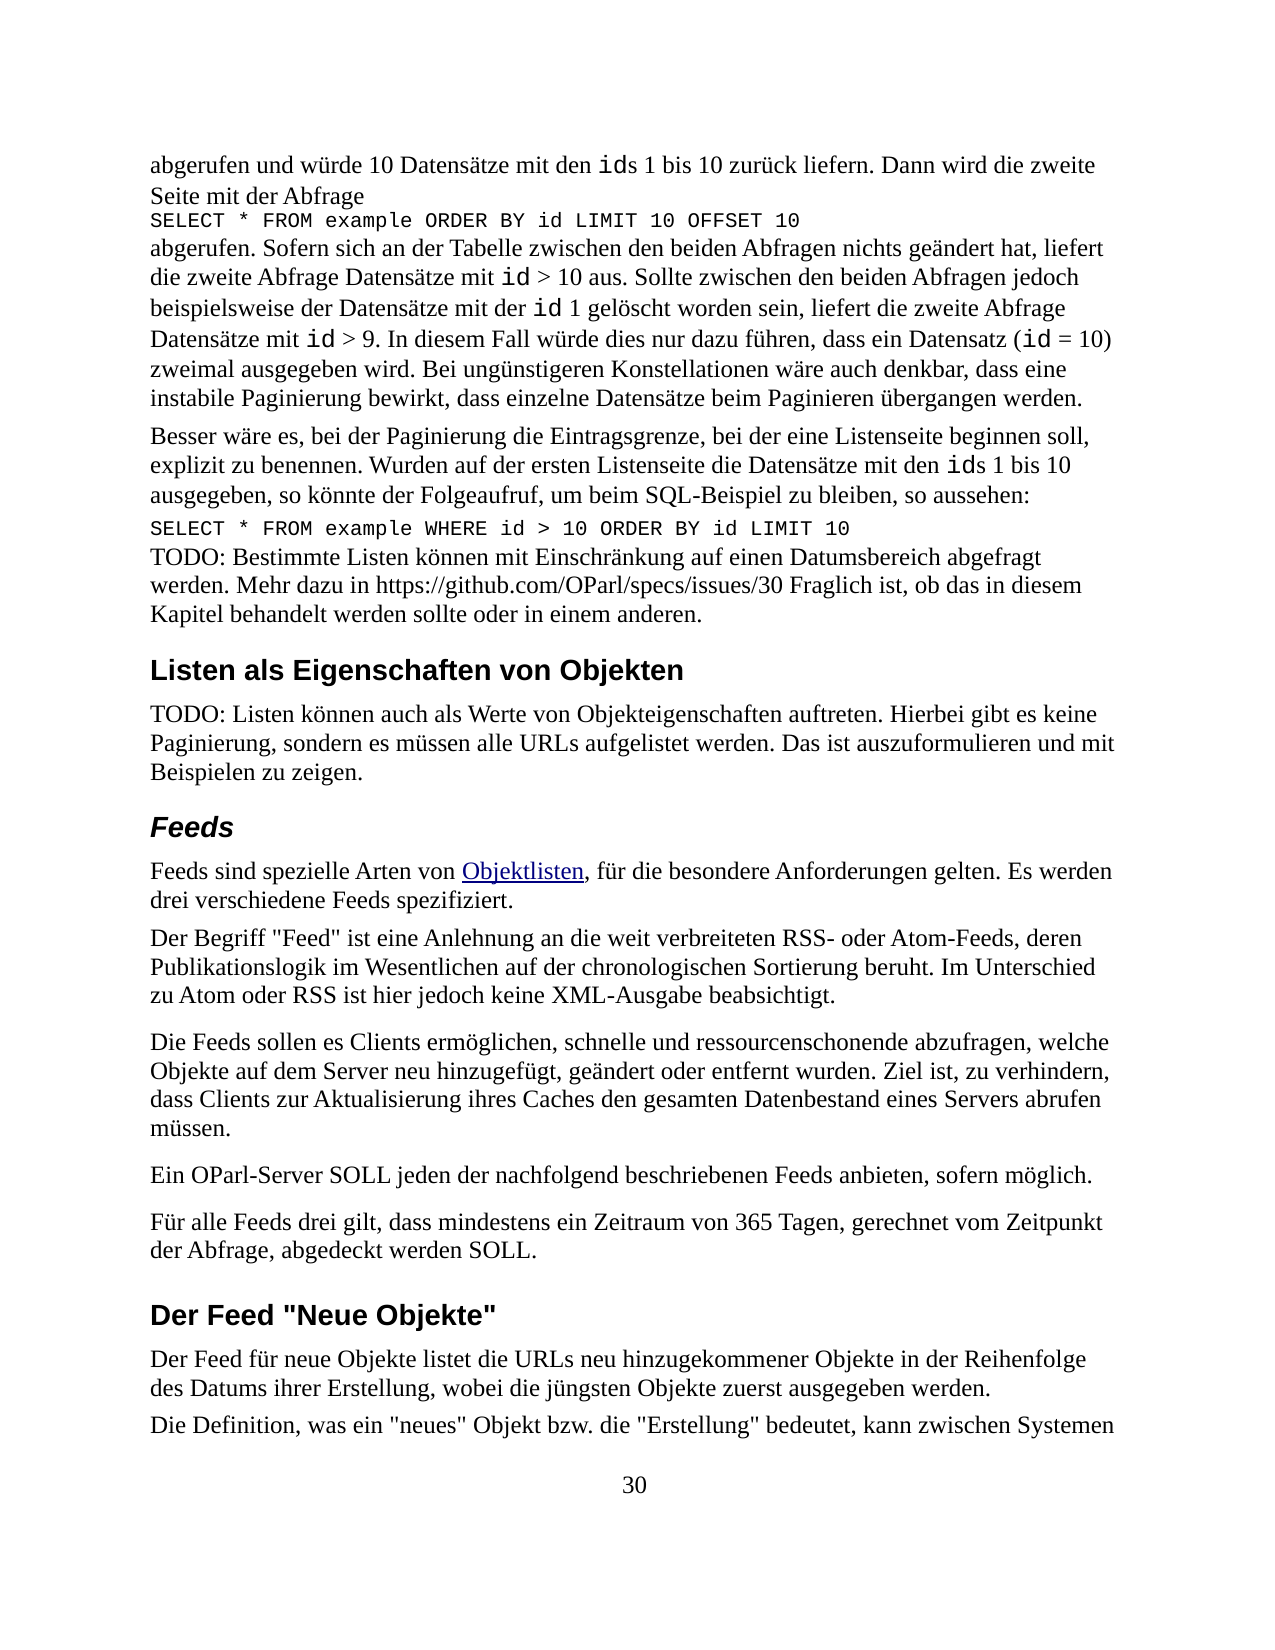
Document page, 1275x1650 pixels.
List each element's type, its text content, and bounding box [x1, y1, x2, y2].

text Für alle Feeds drei gilt, dass mindestens ein Zeitraum von 365 Tagen, gerechnet vom Zeitpunkt der Abfrage, abgedeckt werden SOLL. [150, 1207, 1125, 1264]
text Der Begriff "Feed" ist eine Anlehnung an die weit verbreiteten RSS- oder Atom-Feeds, deren Publikationslogik im Wesentlichen auf der chronologischen Sortierung beruht. Im Unterschied zu Atom oder RSS ist hier jedoch keine XML-Ausgabe beabsichtigt. [150, 923, 1125, 1009]
text TODO: Bestimmte Listen können mit Einschränkung auf einen Datumsbereich abgefragt werden. Mehr dazu in https://github.com/OParl/specs/issues/30 Fraglich ist, ob das in diesem Kapitel behandelt werden sollte oder in einem anderen. [150, 542, 1125, 628]
text Besser wäre es, bei der Paginierung die Eintragsgrenze, bei der eine Listenseite beginnen soll, explizit zu benennen. Wurden auf der ersten Listenseite die Datensätze mit den ids 1 bis 10 ausgegeben, so könnte der Folgeaufruf, um beim SQL-Beispiel zu bleiben, so aussehen: [150, 421, 1125, 509]
text SELECT * FROM example WHERE id > 10 ORDER BY id LIMIT 10 [150, 518, 1125, 542]
text SELECT * FROM example ORDER BY id LIMIT 10 OFFSET 10 [150, 209, 1125, 233]
subtitle Der Feed "Neue Objekte" [150, 1298, 1125, 1332]
text Feeds sind spezielle Arten von Objektlisten, für die besondere Anforderungen gelten. Es werden drei verschiedene Feeds spezifiziert. [150, 856, 1125, 914]
text abgerufen und würde 10 Datensätze mit den ids 1 bis 10 zurück liefern. Dann wird die zweite Seite mit der Abfrage [150, 150, 1125, 209]
text abgerufen. Sofern sich an der Tabelle zwischen den beiden Abfragen nichts geändert hat, liefert die zweite Abfrage Datensätze mit id > 10 aus. Sollte zwischen den beiden Abfragen jedoch beispielsweise der Datensätze mit der id 1 gelöscht worden sein, liefert die zweite Abfrage Datensätze mit id > 9. In diesem Fall würde dies nur dazu führen, dass ein Datensatz (id = 10) zweimal ausgegeben wird. Bei ungünstigeren Konstellationen wäre auch denkbar, dass eine instabile Paginierung bewirkt, dass einzelne Datensätze beim Paginieren übergangen werden. [150, 233, 1125, 412]
text TODO: Listen können auch als Werte von Objekteigenschaften auftreten. Hierbei gibt es keine Paginierung, sondern es müssen alle URLs aufgelistet werden. Das ist auszuformulieren und mit Beispielen zu zeigen. [150, 699, 1125, 785]
text Ein OParl-Server SOLL jeden der nachfolgend beschriebenen Feeds anbieten, sofern möglich. [150, 1160, 1125, 1189]
text Die Definition, was ein "neues" Objekt bzw. die "Erstellung" bedeutet, kann zwischen Systemen [150, 1411, 1125, 1439]
subtitle Feeds [150, 810, 1125, 844]
subtitle Listen als Eigenschaften von Objekten [150, 653, 1125, 687]
text Die Feeds sollen es Clients ermöglichen, schnelle und ressourcenschonende abzufragen, welche Objekte auf dem Server neu hinzugefügt, geändert oder entfernt wurden. Ziel ist, zu verhindern, dass Clients zur Aktualisierung ihres Caches den gesamten Datenbestand eines Servers abrufen müssen. [150, 1027, 1125, 1142]
text Der Feed für neue Objekte listet die URLs neu hinzugekommener Objekte in der Reihenfolge des Datums ihrer Erstellung, wobei die jüngsten Objekte zuerst ausgegeben werden. [150, 1344, 1125, 1402]
